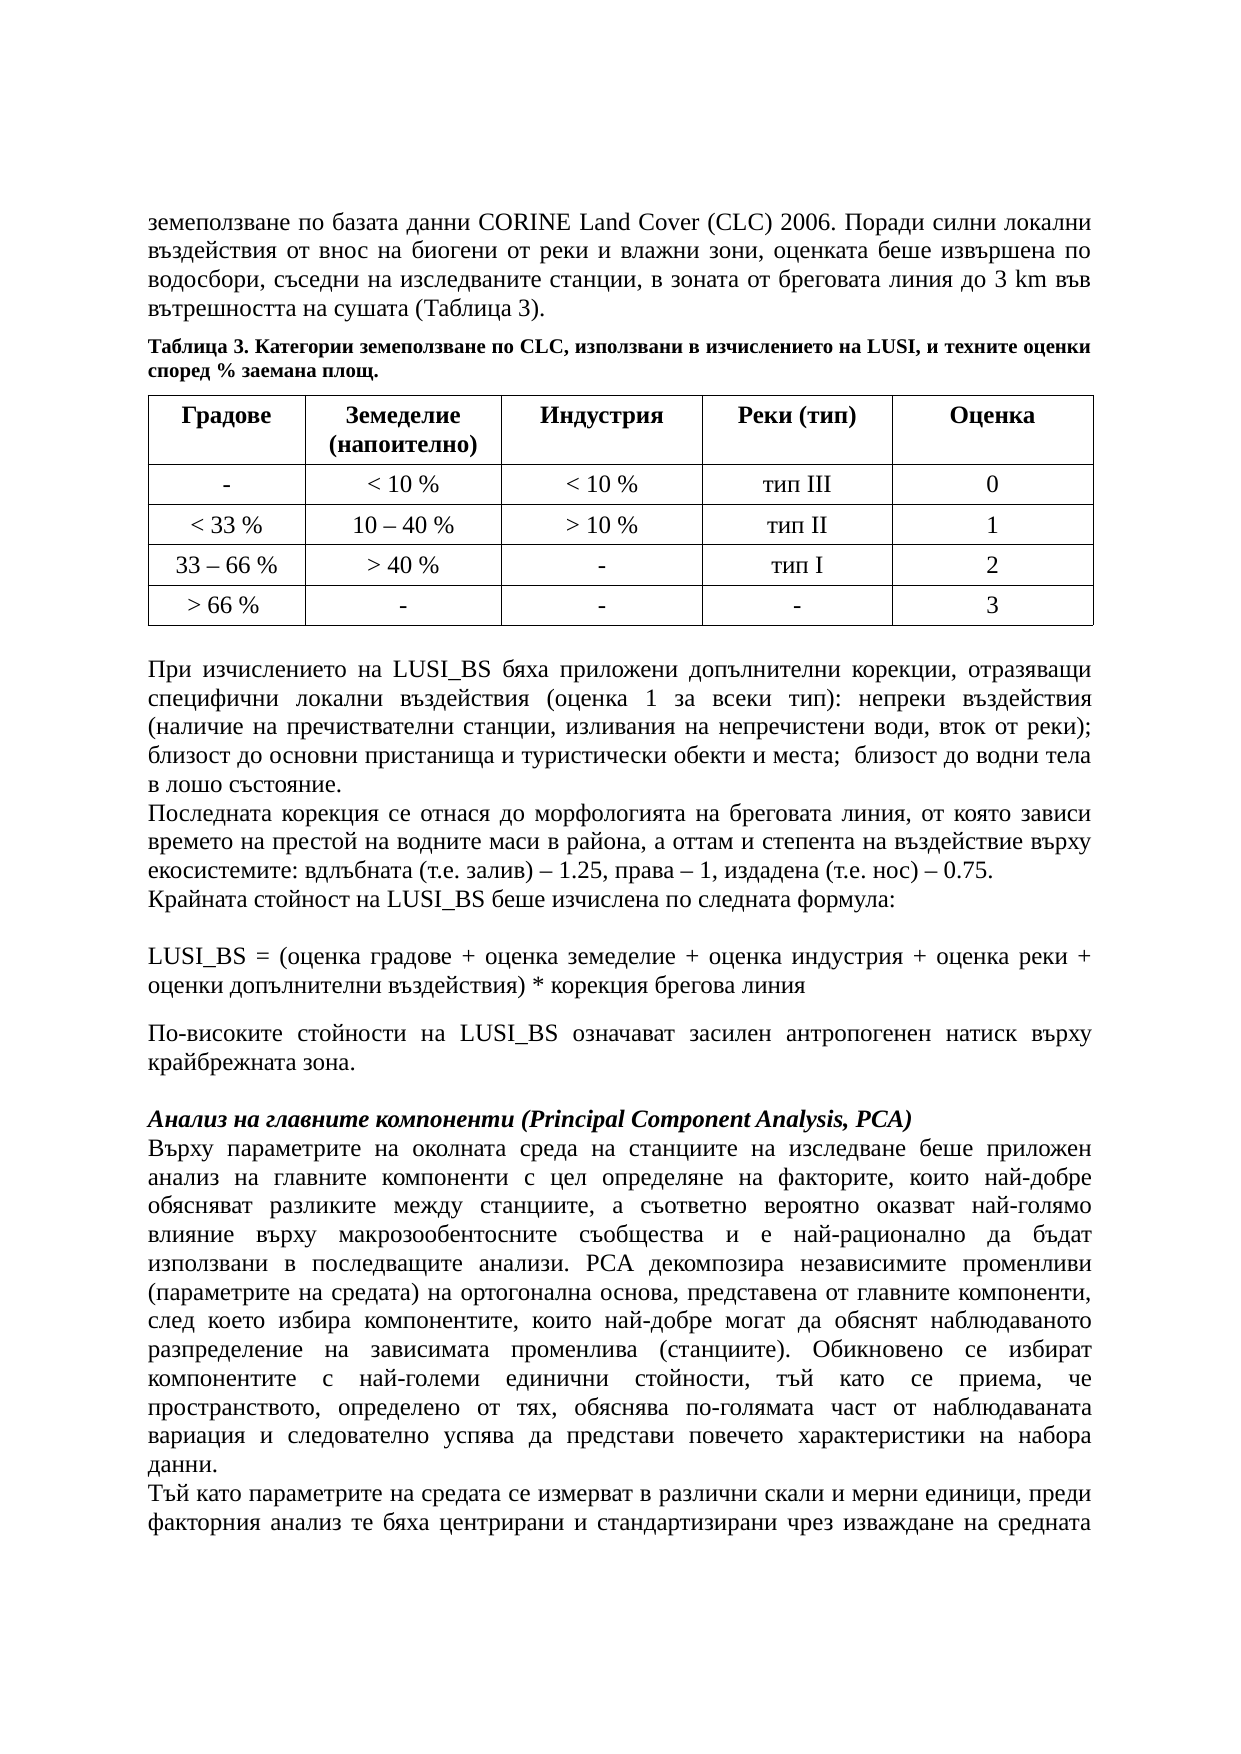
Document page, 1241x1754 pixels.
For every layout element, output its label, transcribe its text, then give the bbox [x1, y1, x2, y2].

table_cell < 33 % [149, 505, 305, 544]
text Анализ на главните компоненти (Principal Component Analysis, PCA) [148, 1104, 1093, 1133]
table_header Индустрия [502, 396, 702, 464]
table_cell 0 [893, 465, 1093, 504]
table_cell - [306, 586, 501, 625]
table_header Оценка [893, 396, 1093, 464]
table_cell < 10 % [306, 465, 501, 504]
table_cell 3 [893, 586, 1093, 625]
table_cell > 40 % [306, 545, 501, 585]
text При изчислението на LUSI_BS бяха приложени допълнителни корекции, отразяващи специфични локални въздействия (оценка 1 за всеки тип): непреки въздействия (наличие на пречиствателни станции, изливания на непречистени води, вток от реки); близост до основни пристанища и туристически обекти и места; близост до водни тела в лошо състояние. [148, 654, 1093, 798]
table_cell < 10 % [502, 465, 702, 504]
table_header Реки (тип) [703, 396, 892, 464]
table_cell 1 [893, 505, 1093, 544]
text Последната корекция се отнася до морфологията на бреговата линия, от която зависи времето на престой на водните маси в района, а оттам и степента на въздействие върху екосистемите: вдлъбната (т.е. залив) – 1.25, права – 1, издадена (т.е. нос) – 0.75. [148, 798, 1093, 884]
text Крайната стойност на LUSI_BS беше изчислена по следната формула: [148, 884, 1093, 913]
text Таблица 3. Категории земеползване по CLC, използвани в изчислението на LUSI, и техните оценки според % заемана площ. [148, 334, 1093, 382]
table_cell - [703, 586, 892, 625]
table_cell - [149, 465, 305, 504]
table_cell 2 [893, 545, 1093, 585]
table_cell - [502, 545, 702, 585]
text земеползване по базата данни CORINE Land Cover (CLC) 2006. Поради силни локални въздействия от внос на биогени от реки и влажни зони, оценката беше извършена по водосбори, съседни на изследваните станции, в зоната от бреговата линия до 3 km във вътрешността на сушата (Таблица 3). [148, 207, 1093, 322]
table_cell 10 – 40 % [306, 505, 501, 544]
text Върху параметрите на околната среда на станциите на изследване беше приложен анализ на главните компоненти с цел определяне на факторите, които най-добре обясняват разликите между станциите, а съответно вероятно оказват най-голямо влияние върху макрозообентосните съобщества и е най-рационално да бъдат използвани в последващите анализи. PCA декомпозира независимите променливи (параметрите на средата) на ортогонална основа, представена от главните компоненти, след което избира компонентите, които най-добре могат да обяснят наблюдаваното разпределение на зависимата променлива (станциите). Обикновено се избират компонентите с най-големи единични стойности, тъй като се приема, че пространството, определено от тях, обяснява по-голямата част от наблюдаваната вариация и следователно успява да представи повечето характеристики на набора данни. [148, 1133, 1093, 1478]
table_cell тип I [703, 545, 892, 585]
text Тъй като параметрите на средата се измерват в различни скали и мерни единици, преди факторния анализ те бяха центрирани и стандартизирани чрез изваждане на средната [148, 1478, 1093, 1536]
table_cell тип III [703, 465, 892, 504]
table_cell тип II [703, 505, 892, 544]
text LUSI_BS = (оценка градове + оценка земеделие + оценка индустрия + оценка реки + оценки допълнителни въздействия) * корекция брегова линия [148, 941, 1093, 999]
table_cell - [502, 586, 702, 625]
text По-високите стойности на LUSI_BS означават засилен антропогенен натиск върху крайбрежната зона. [148, 1018, 1093, 1076]
table_cell > 10 % [502, 505, 702, 544]
table_cell > 66 % [149, 586, 305, 625]
table_cell 33 – 66 % [149, 545, 305, 585]
table_header Градове [149, 396, 305, 464]
table_header Земеделие (напоително) [306, 396, 501, 464]
